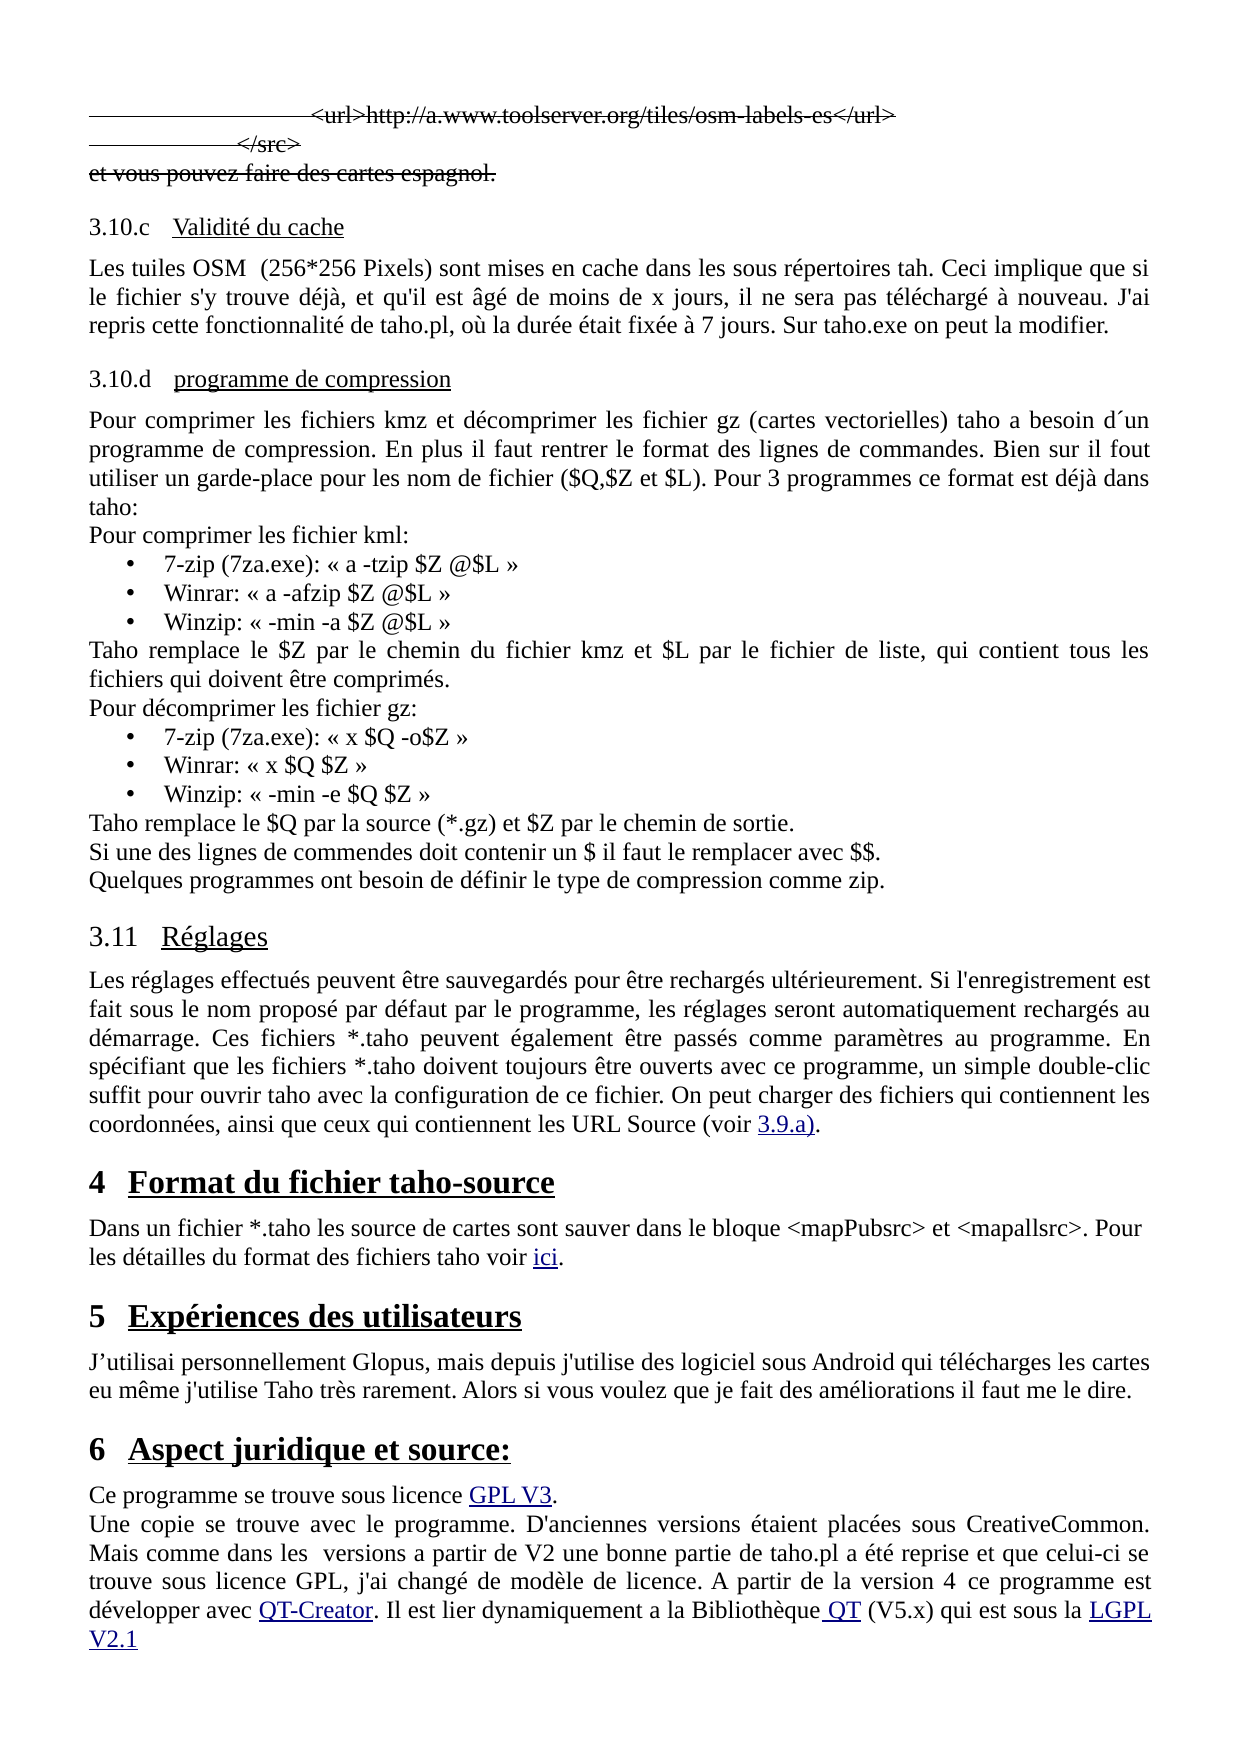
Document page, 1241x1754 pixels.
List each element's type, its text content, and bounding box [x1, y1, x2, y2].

subtitle Aspect juridique et source: [88, 1429, 1152, 1468]
text Taho remplace le $Z par le chemin du fichier kmz et $L par le fichier de liste, qui contient tous les fichiers qui doivent être comprimés. [88, 635, 1152, 693]
list Winzip: « -min -a $Z @$L » [126, 607, 1152, 635]
text Si une des lignes de commendes doit contenir un $ il faut le remplacer avec $$. [88, 837, 1152, 865]
list 7-zip (7za.exe): « a -tzip $Z @$L » [126, 549, 1152, 578]
list Winrar: « x $Q $Z » [126, 750, 1152, 779]
subtitle Validité du cache [88, 212, 1152, 240]
text et vous pouvez faire des cartes espagnol. [88, 158, 1152, 187]
subtitle Format du fichier taho-source [88, 1163, 1152, 1201]
subtitle Réglages [88, 919, 1152, 953]
text Taho remplace le $Q par la source (*.gz) et $Z par le chemin de sortie. [88, 808, 1152, 837]
text Dans un fichier *.taho les source de cartes sont sauver dans le bloque <mapPubsrc> et <mapallsrc>. Pour les détailles du format des fichiers taho voir ici. [88, 1213, 1152, 1271]
text Une copie se trouve avec le programme. D'anciennes versions étaient placées sous CreativeCommon. Mais comme dans les versions a partir de V2 une bonne partie de taho.pl a été reprise et que celui-ci se trouve sous licence GPL, j'ai changé de modèle de licence. A partir de la version 4 ce programme est développer avec QT-Creator. Il est lier dynamiquement a la Bibliothèque QT (V5.x) qui est sous la LGPL V2.1 [88, 1509, 1152, 1653]
list Winrar: « a -afzip $Z @$L » [126, 578, 1152, 607]
text Les réglages effectués peuvent être sauvegardés pour être rechargés ultérieurement. Si l'enregistrement est fait sous le nom proposé par défaut par le programme, les réglages seront automatiquement rechargés au démarrage. Ces fichiers *.taho peuvent également être passés comme paramètres au programme. En spécifiant que les fichiers *.taho doivent toujours être ouverts avec ce programme, un simple double-clic suffit pour ouvrir taho avec la configuration de ce fichier. On peut charger des fichiers qui contiennent les coordonnées, ainsi que ceux qui contiennent les URL Source (voir 3.9.a). [88, 965, 1152, 1138]
list 7-zip (7za.exe): « x $Q -o$Z » [126, 722, 1152, 750]
text Pour comprimer les fichiers kmz et décomprimer les fichier gz (cartes vectorielles) taho a besoin d´un programme de compression. En plus il faut rentrer le format des lignes de commandes. Bien sur il fout utiliser un garde-place pour les nom de fichier ($Q,$Z et $L). Pour 3 programmes ce format est déjà dans taho: [88, 405, 1152, 520]
subtitle programme de compression [88, 364, 1152, 393]
text Les tuiles OSM (256*256 Pixels) sont mises en cache dans les sous répertoires tah. Ceci implique que si le fichier s'y trouve déjà, et qu'il est âgé de moins de x jours, il ne sera pas téléchargé à nouveau. J'ai repris cette fonctionnalité de taho.pl, où la durée était fixée à 7 jours. Sur taho.exe on peut la modifier. [88, 253, 1152, 339]
list Winzip: « -min -e $Q $Z » [126, 779, 1152, 808]
text Pour décomprimer les fichier gz: [88, 693, 1152, 722]
text Pour comprimer les fichier kml: [88, 520, 1152, 549]
text </src> [88, 129, 1152, 158]
subtitle Expériences des utilisateurs [88, 1296, 1152, 1334]
text Quelques programmes ont besoin de définir le type de compression comme zip. [88, 865, 1152, 894]
text Ce programme se trouve sous licence GPL V3. [88, 1480, 1152, 1509]
text <url>http://a.www.toolserver.org/tiles/osm-labels-es</url> [88, 100, 1152, 129]
text J’utilisai personnellement Glopus, mais depuis j'utilise des logiciel sous Android qui télécharges les cartes eu même j'utilise Taho très rarement. Alors si vous voulez que je fait des améliorations il faut me le dire. [88, 1347, 1152, 1404]
